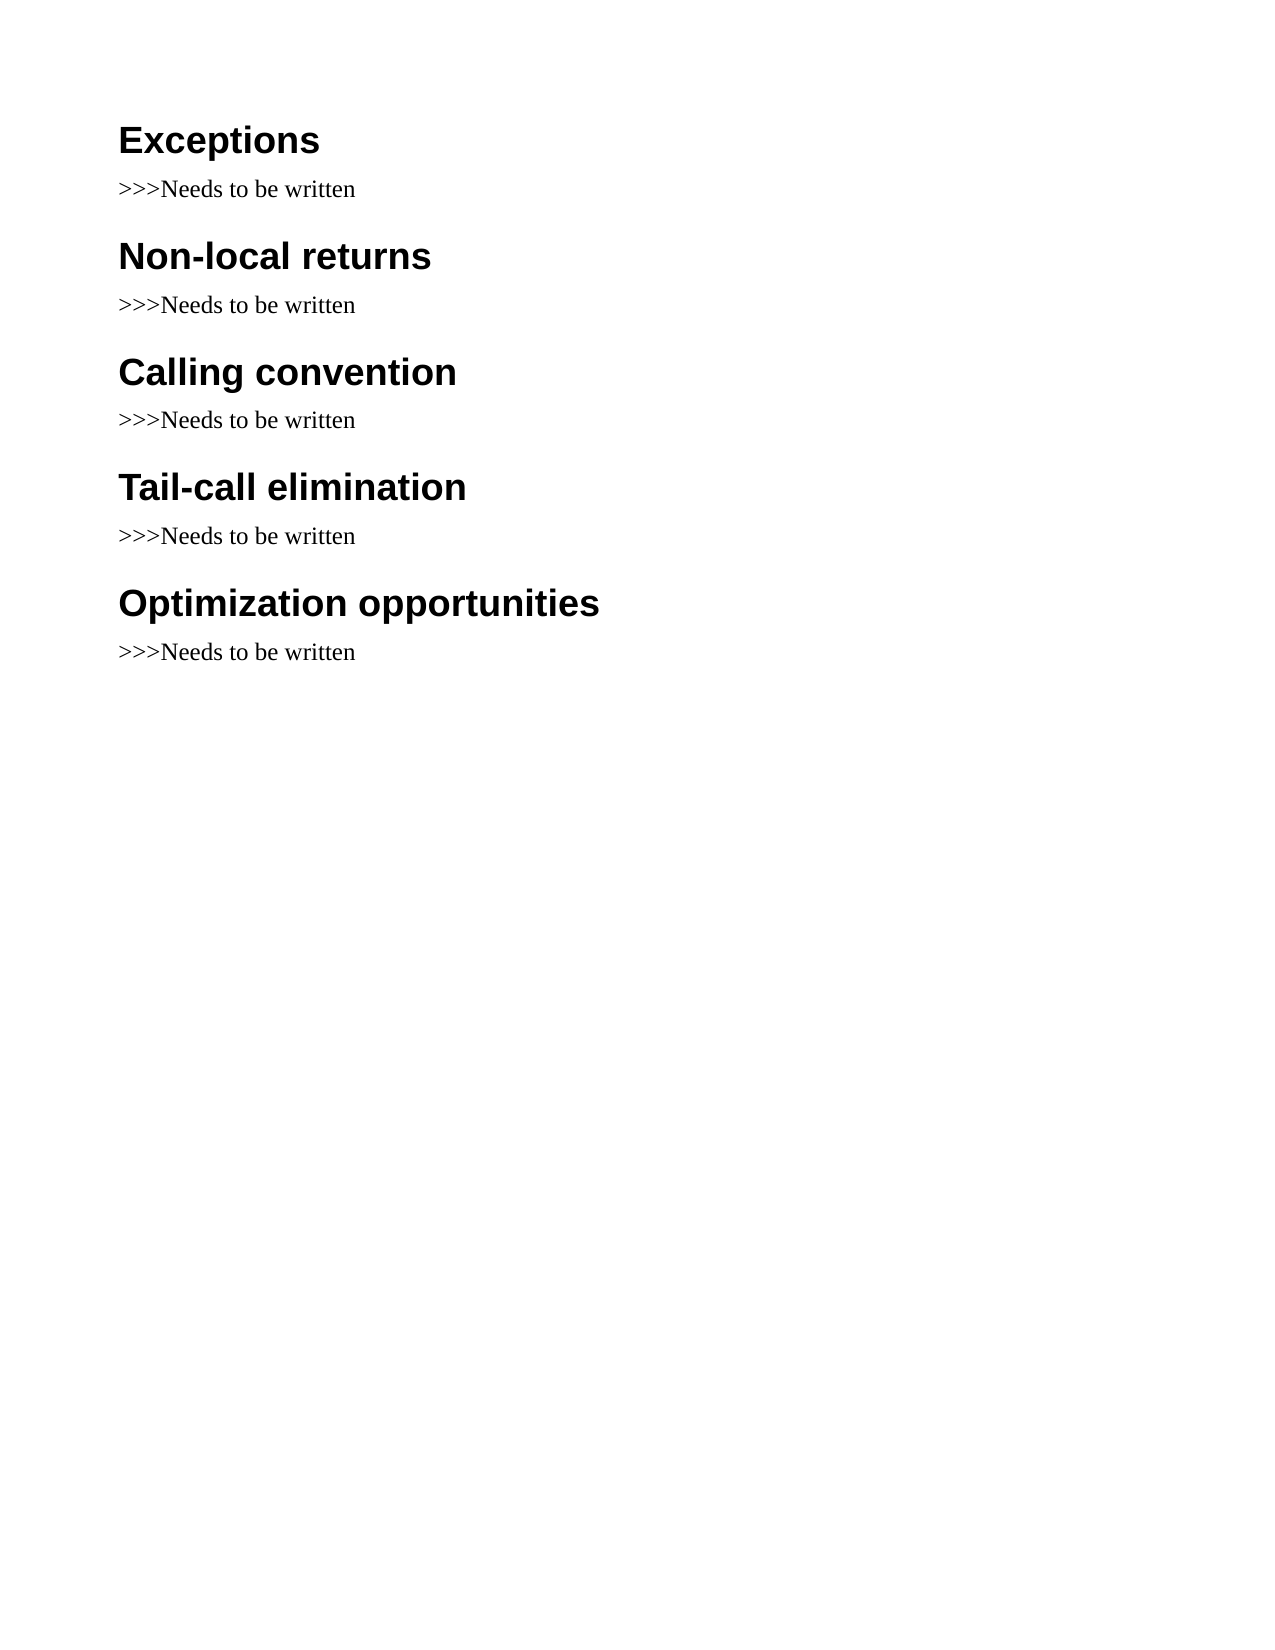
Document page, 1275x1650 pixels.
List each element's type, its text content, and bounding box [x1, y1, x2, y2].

subtitle Exceptions [118, 118, 1157, 162]
text >>>Needs to be written [118, 521, 1157, 550]
text >>>Needs to be written [118, 174, 1157, 203]
text >>>Needs to be written [118, 290, 1157, 319]
subtitle Tail-call elimination [118, 465, 1157, 509]
subtitle Calling convention [118, 349, 1157, 393]
text >>>Needs to be written [118, 406, 1157, 434]
subtitle Non-local returns [118, 234, 1157, 277]
text >>>Needs to be written [118, 637, 1157, 666]
subtitle Optimization opportunities [118, 581, 1157, 624]
